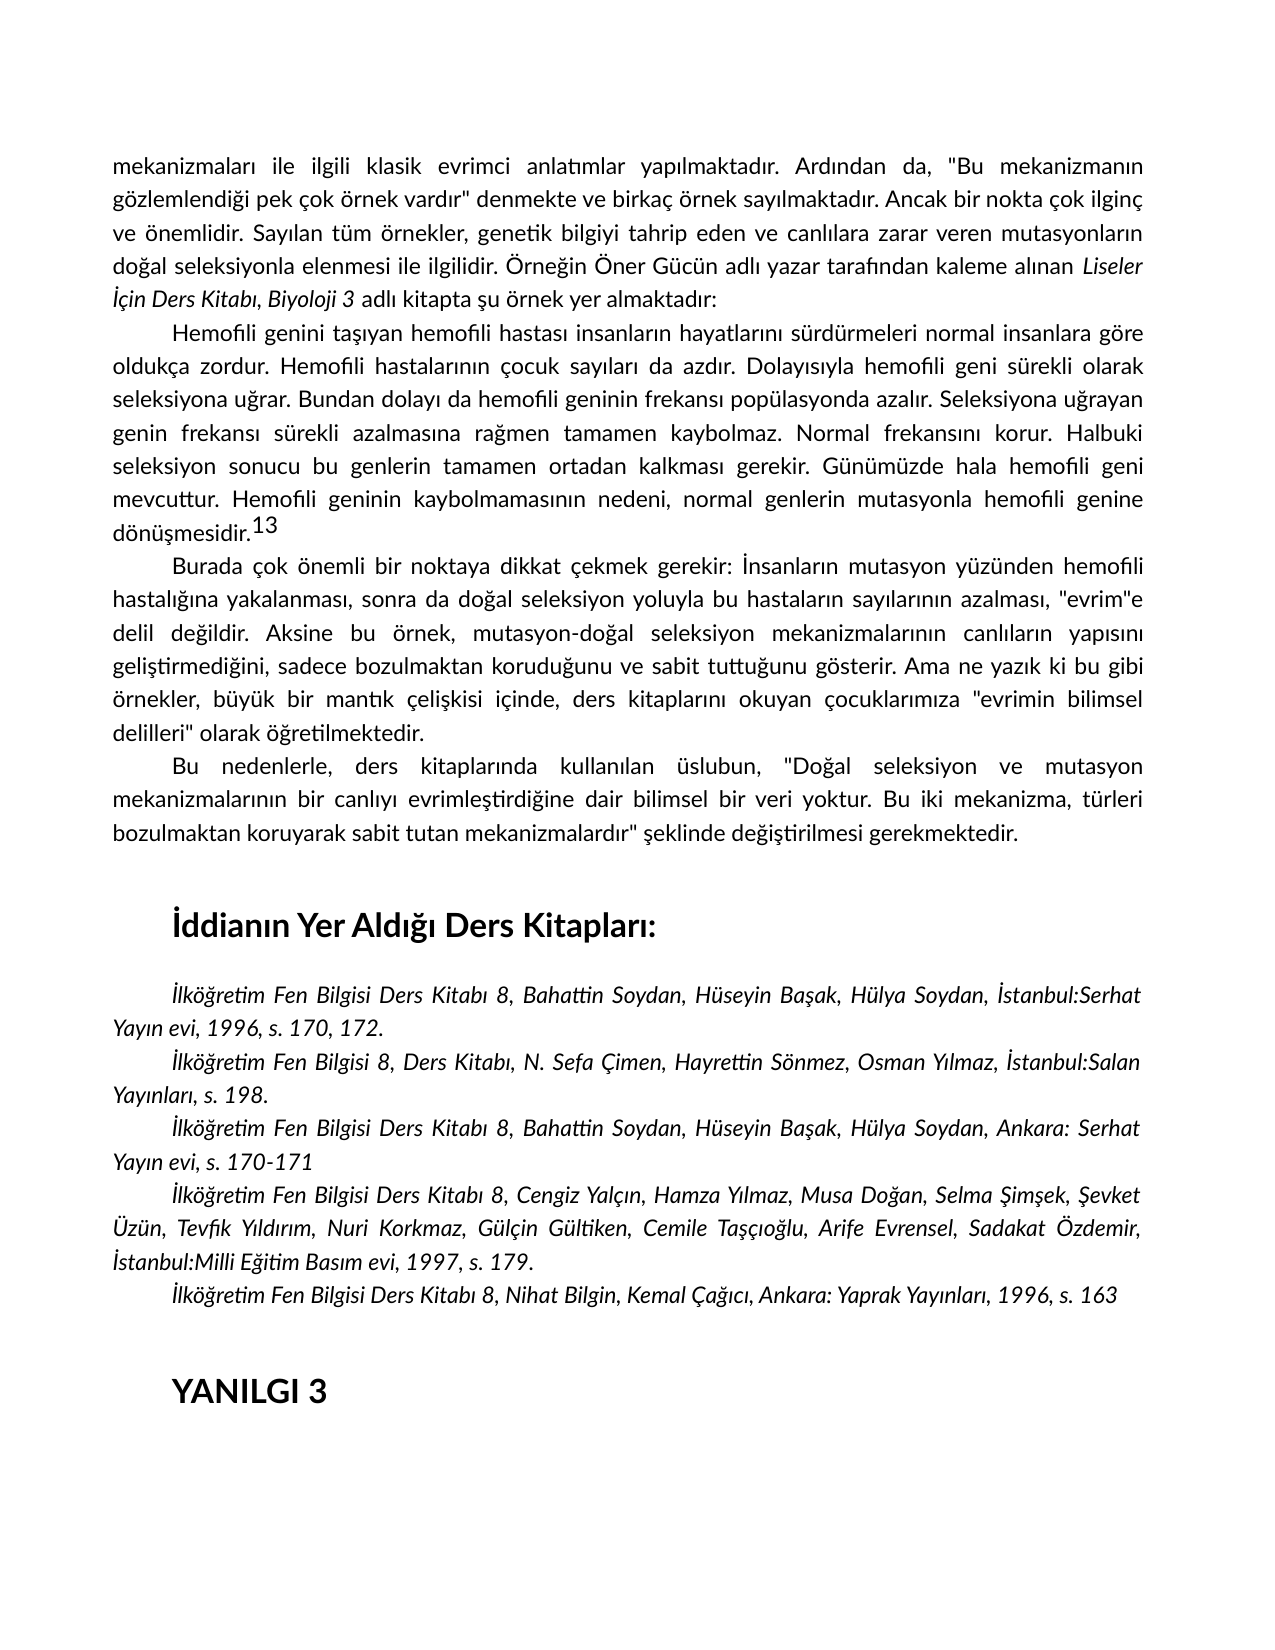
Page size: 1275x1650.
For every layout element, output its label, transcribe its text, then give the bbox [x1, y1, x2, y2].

text YANILGI 3 [112, 1377, 1145, 1410]
text İlköğretim Fen Bilgisi 8, Ders Kitabı, N. Sefa Çimen, Hayrettin Sönmez, Osman Yılmaz, İstanbul:Salan Yayınları, s. 198. [112, 1043, 1145, 1110]
text İlköğretim Fen Bilgisi Ders Kitabı 8, Bahattin Soydan, Hüseyin Başak, Hülya Soydan, Ankara: Serhat Yayın evi, s. 170-171 [112, 1110, 1145, 1177]
text İlköğretim Fen Bilgisi Ders Kitabı 8, Cengiz Yalçın, Hamza Yılmaz, Musa Doğan, Selma Şimşek, Şevket Üzün, Tevfik Yıldırım, Nuri Korkmaz, Gülçin Gültiken, Cemile Taşçıoğlu, Arife Evrensel, Sadakat Özdemir, İstanbul:Milli Eğitim Basım evi, 1997, s. 179. [112, 1177, 1145, 1277]
text mekanizmaları ile ilgili klasik evrimci anlatımlar yapılmaktadır. Ardından da, "Bu mekanizmanın gözlemlendiği pek çok örnek vardır" denmekte ve birkaç örnek sayılmaktadır. Ancak bir nokta çok ilginç ve önemlidir. Sayılan tüm örnekler, genetik bilgiyi tahrip eden ve canlılara zarar veren mutasyonların doğal seleksiyonla elenmesi ile ilgilidir. Örneğin Öner Gücün adlı yazar tarafından kaleme alınan Liseler İçin Ders Kitabı, Biyoloji 3 adlı kitapta şu örnek yer almaktadır: [112, 148, 1145, 314]
text Bu nedenlerle, ders kitaplarında kullanılan üslubun, "Doğal seleksiyon ve mutasyon mekanizmalarının bir canlıyı evrimleştirdiğine dair bilimsel bir veri yoktur. Bu iki mekanizma, türleri bozulmaktan koruyarak sabit tutan mekanizmalardır" şeklinde değiştirilmesi gerekmektedir. [112, 748, 1145, 848]
text Burada çok önemli bir noktaya dikkat çekmek gerekir: İnsanların mutasyon yüzünden hemofili hastalığına yakalanması, sonra da doğal seleksiyon yoluyla bu hastaların sayılarının azalması, "evrim"e delil değildir. Aksine bu örnek, mutasyon-doğal seleksiyon mekanizmalarının canlıların yapısını geliştirmediğini, sadece bozulmaktan koruduğunu ve sabit tuttuğunu gösterir. Ama ne yazık ki bu gibi örnekler, büyük bir mantık çelişkisi içinde, ders kitaplarını okuyan çocuklarımıza "evrimin bilimsel delilleri" olarak öğretilmektedir. [112, 548, 1145, 748]
text Hemofili genini taşıyan hemofili hastası insanların hayatlarını sürdürmeleri normal insanlara göre oldukça zordur. Hemofili hastalarının çocuk sayıları da azdır. Dolayısıyla hemofili geni sürekli olarak seleksiyona uğrar. Bundan dolayı da hemofili geninin frekansı popülasyonda azalır. Seleksiyona uğrayan genin frekansı sürekli azalmasına rağmen tamamen kaybolmaz. Normal frekansını korur. Halbuki seleksiyon sonucu bu genlerin tamamen ortadan kalkması gerekir. Günümüzde hala hemofili geni mevcuttur. Hemofili geninin kaybolmamasının nedeni, normal genlerin mutasyonla hemofili genine dönüşmesidir.13 [112, 314, 1145, 548]
text İlköğretim Fen Bilgisi Ders Kitabı 8, Nihat Bilgin, Kemal Çağıcı, Ankara: Yaprak Yayınları, 1996, s. 163 [112, 1277, 1145, 1310]
text İddianın Yer Aldığı Ders Kitapları: [112, 914, 1145, 943]
text İlköğretim Fen Bilgisi Ders Kitabı 8, Bahattin Soydan, Hüseyin Başak, Hülya Soydan, İstanbul:Serhat Yayın evi, 1996, s. 170, 172. [112, 977, 1145, 1043]
